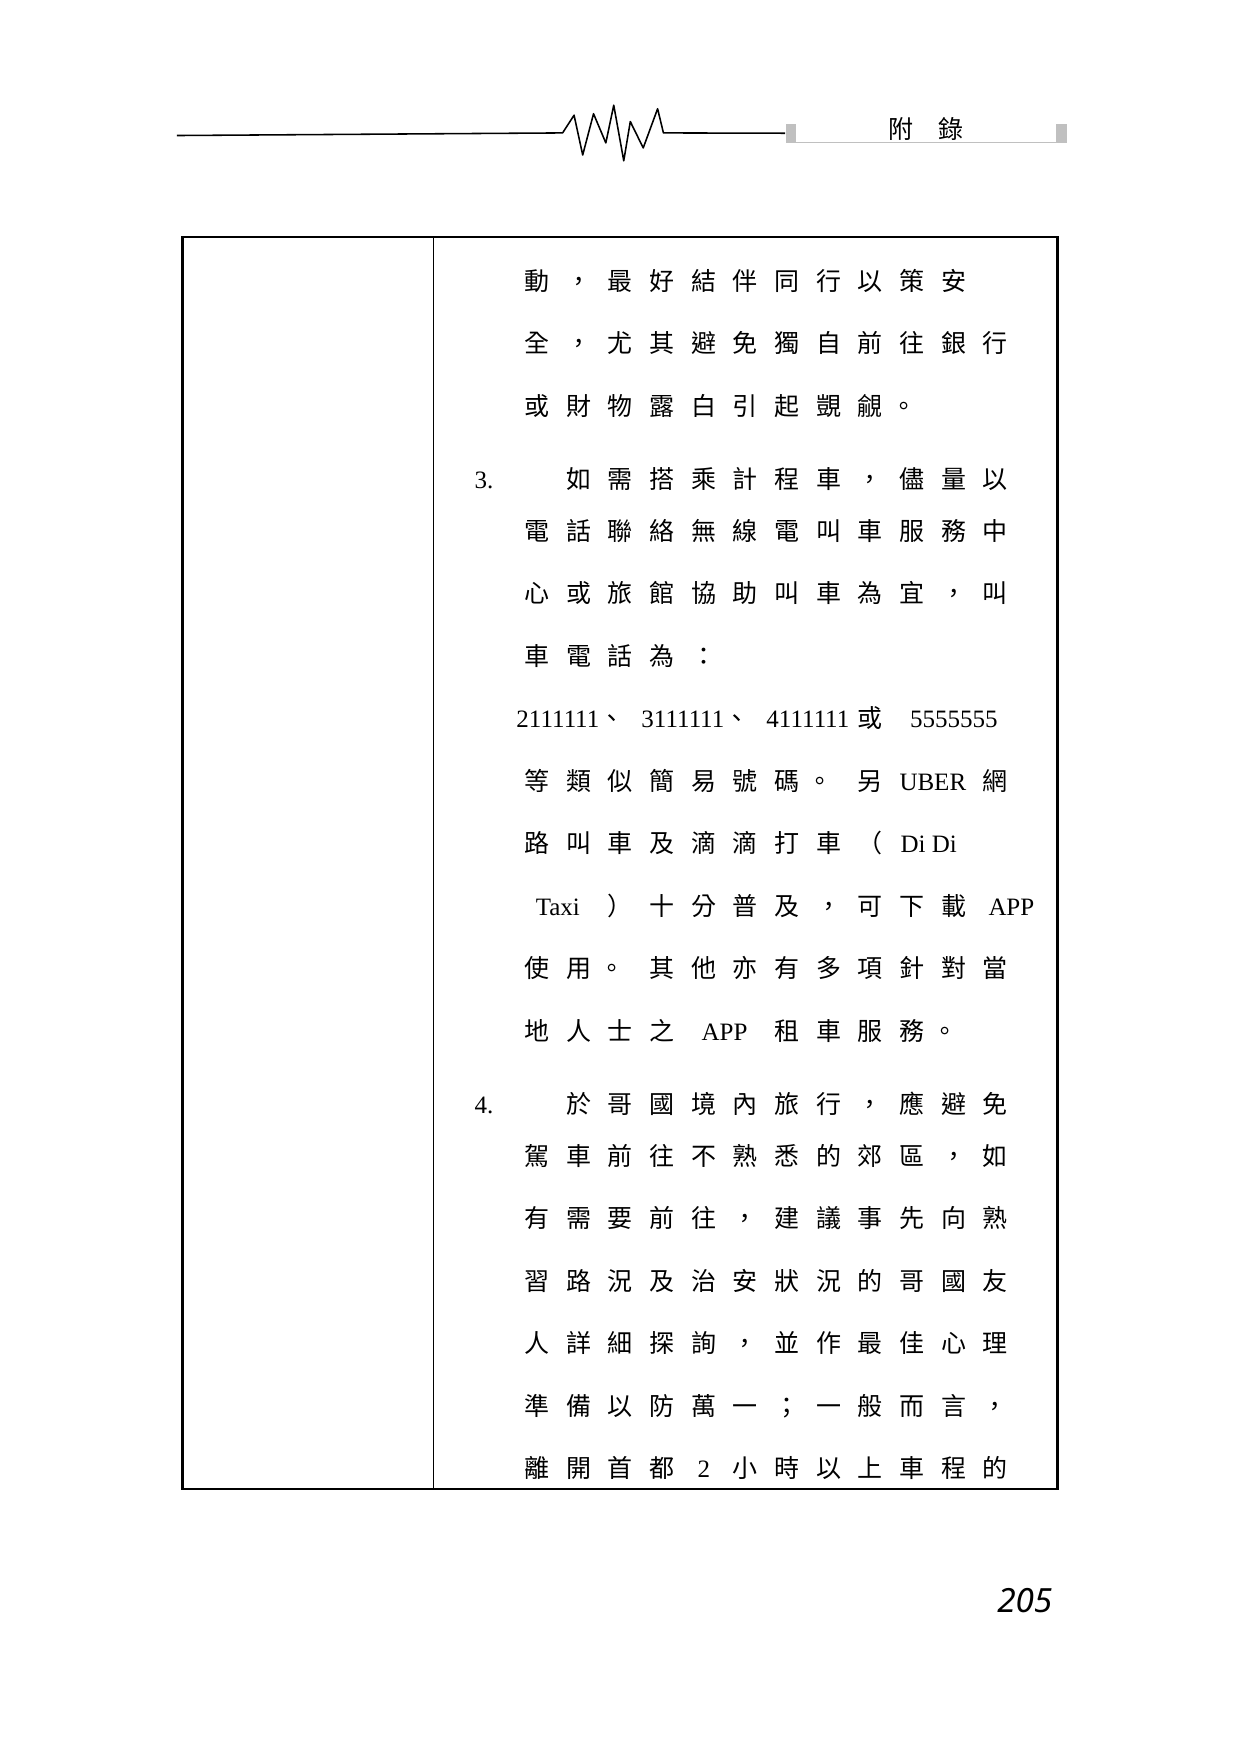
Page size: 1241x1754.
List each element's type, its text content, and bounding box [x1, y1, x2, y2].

table_cell 動，最好結伴同行以策安全，尤其避免獨自前往銀行或財物露白引起覬覦。 如需搭乘計程車，儘量以電話聯絡無線電叫車服務中心或旅館協助叫車為宜，叫車電話為：2111111、3111111、4111111或5555555等類似簡易號碼。另UBER網路叫車及滴滴打車（Di Di Taxi）十分普及，可下載APP使用。其他亦有多項針對當地人士之APP租車服務。 於哥國境內旅行，應避免駕車前往不熟悉的郊區，如有需要前往，建議事先向熟習路況及治安狀況的哥國友人詳細探詢，並作最佳心理準備以防萬一；一般而言，離開首都2小時以上車程的 [434, 238, 1056, 1488]
table_cell [184, 238, 433, 1488]
